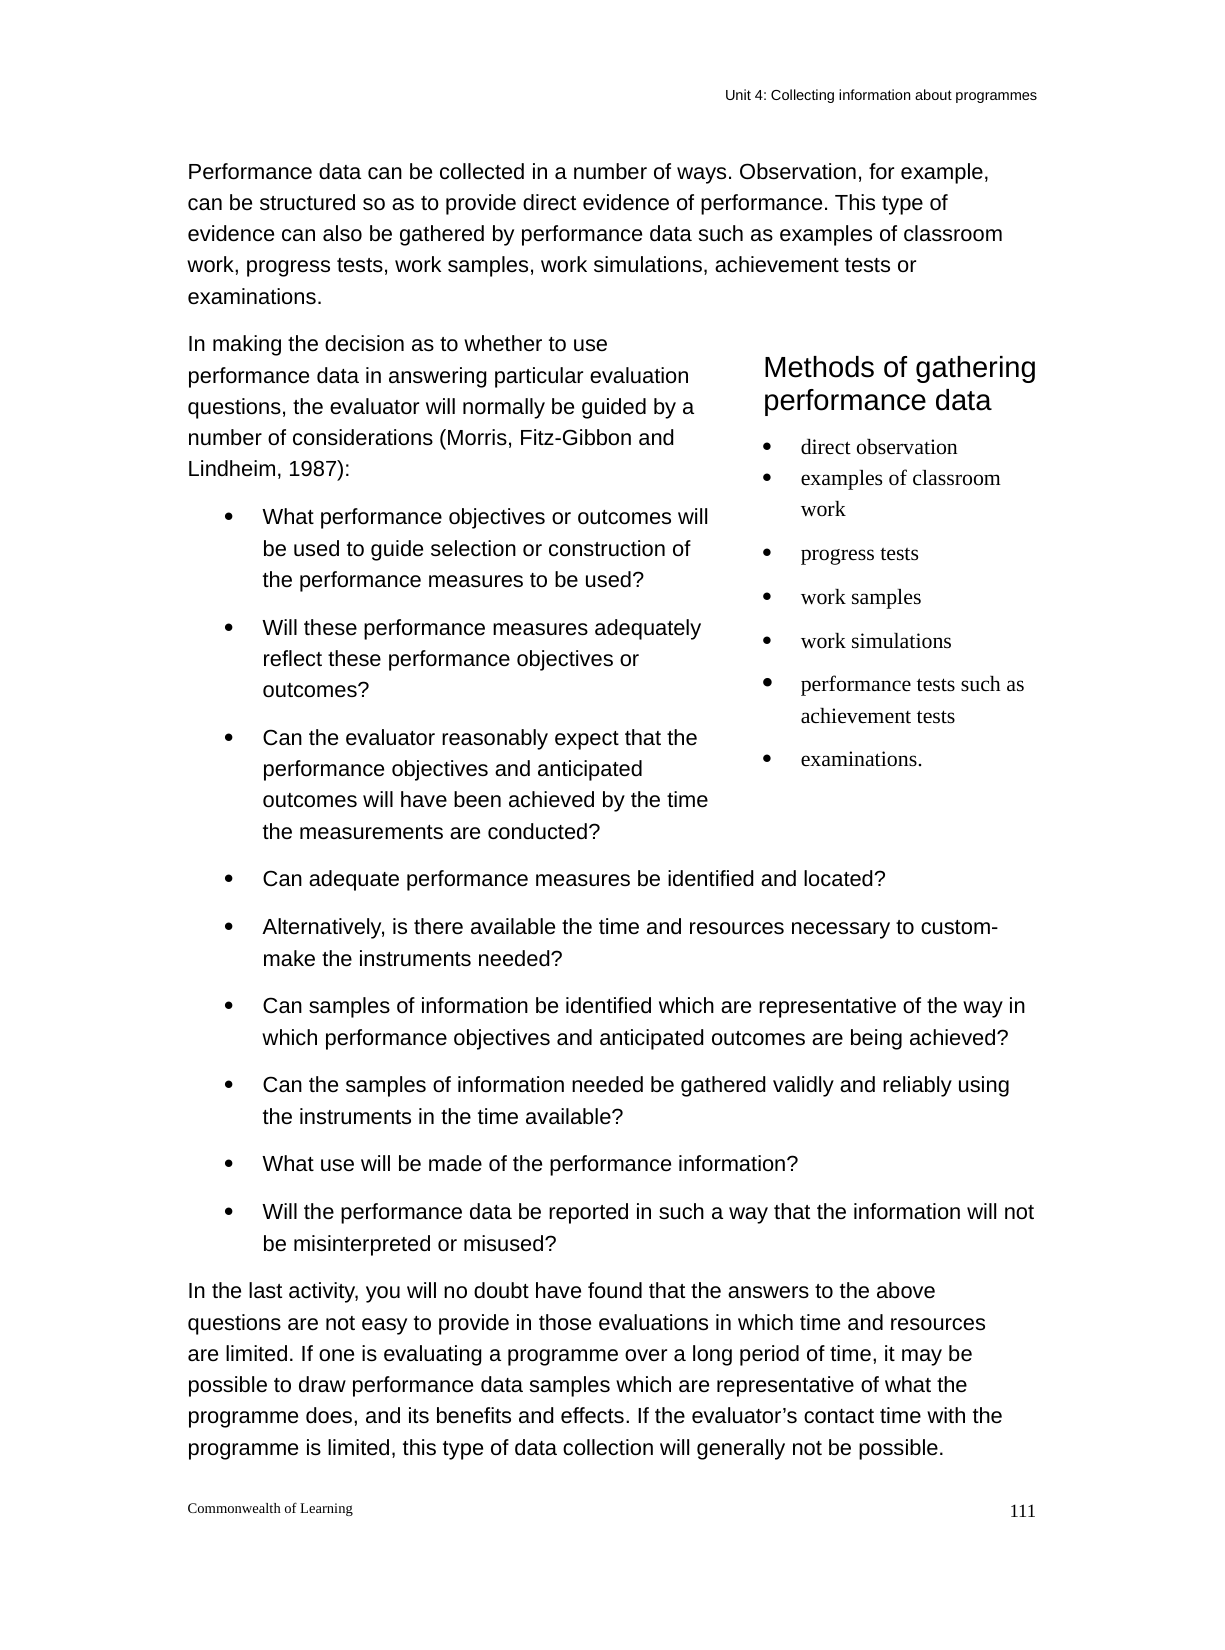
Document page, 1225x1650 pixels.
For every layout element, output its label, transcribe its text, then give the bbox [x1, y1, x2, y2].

list work samples [763, 579, 1039, 611]
list What use will be made of the performance information? [225, 1147, 1037, 1178]
list Will these performance measures adequately reflect these performance objectives or outcomes? [225, 610, 712, 704]
text [746, 334, 1059, 813]
list work simulations [763, 623, 1039, 654]
list direct observation [763, 429, 1040, 461]
list Can the evaluator reasonably expect that the performance objectives and anticipated outcomes will have been achieved by the time the measurements are conducted? [225, 720, 712, 845]
text In the last activity, you will no doubt have found that the answers to the above questions are not easy to provide in those evaluations in which time and resources are limited. If one is evaluating a programme over a long period of time, it may be possible to draw performance data samples which are representative of what the programme does, and its benefits and effects. If the evaluator’s contact time with the programme is limited, this type of data collection will generally not be possible. [187, 1274, 1007, 1461]
text Methods of gathering performance data [763, 350, 1040, 417]
list examinations. [763, 742, 1039, 773]
list Can samples of information be identified which are representative of the way in which performance objectives and anticipated outcomes are being achieved? [225, 989, 1037, 1051]
text Performance data can be collected in a number of ways. Observation, for example, can be structured so as to provide direct evidence of performance. This type of evidence can also be gathered by performance data such as examples of classroom work, progress tests, work samples, work simulations, achievement tests or examinations. [187, 154, 1007, 310]
list progress tests [763, 536, 1039, 567]
text In making the decision as to whether to use performance data in answering particular evaluation questions, the evaluator will normally be guided by a number of considerations (Morris, Fitz-Gibbon and Lindheim, 1987): [187, 327, 712, 483]
list performance tests such as achievement tests [763, 667, 1039, 729]
list Will the performance data be reported in such a way that the information will not be misinterpreted or misused? [225, 1195, 1037, 1257]
list Can adequate performance measures be identified and located? [225, 862, 1037, 893]
list examples of classroom work [763, 461, 1039, 523]
list What performance objectives or outcomes will be used to guide selection or construction of the performance measures to be used? [225, 500, 712, 593]
list Alternatively, is there available the time and resources necessary to custom-make the instruments needed? [225, 910, 1037, 972]
list Can the samples of information needed be gathered validly and reliably using the instruments in the time available? [225, 1068, 1037, 1130]
